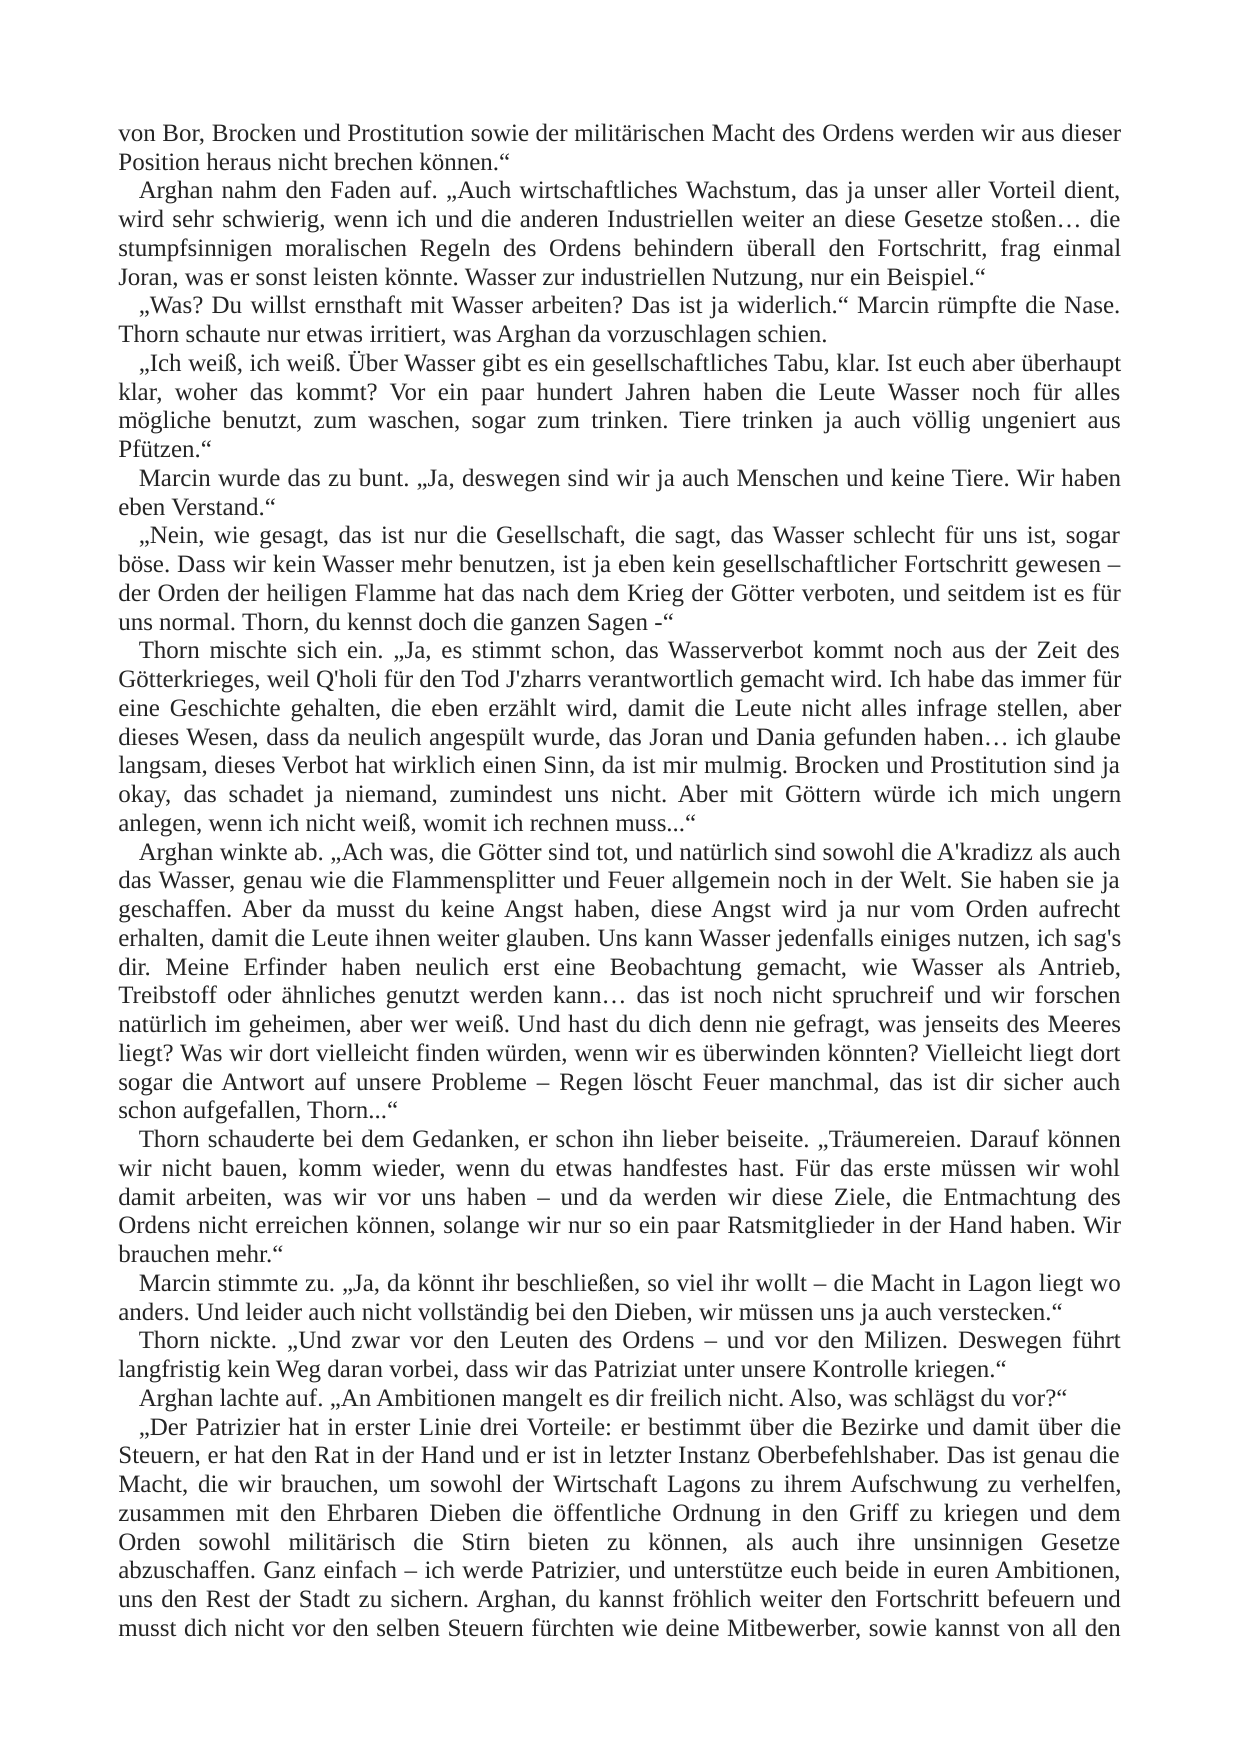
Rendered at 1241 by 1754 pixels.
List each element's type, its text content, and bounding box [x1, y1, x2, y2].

text Marcin wurde das zu bunt. „Ja, deswegen sind wir ja auch Menschen und keine Tiere. Wir haben eben Verstand.“ [118, 463, 1122, 521]
text von Bor, Brocken und Prostitution sowie der militärischen Macht des Ordens werden wir aus dieser Position heraus nicht brechen können.“ [118, 118, 1122, 176]
text „Nein, wie gesagt, das ist nur die Gesellschaft, die sagt, das Wasser schlecht für uns ist, sogar böse. Dass wir kein Wasser mehr benutzen, ist ja eben kein gesellschaftlicher Fortschritt gewesen – der Orden der heiligen Flamme hat das nach dem Krieg der Götter verboten, und seitdem ist es für uns normal. Thorn, du kennst doch die ganzen Sagen -“ [118, 521, 1122, 636]
text Thorn mischte sich ein. „Ja, es stimmt schon, das Wasserverbot kommt noch aus der Zeit des Götterkrieges, weil Q'holi für den Tod J'zharrs verantwortlich gemacht wird. Ich habe das immer für eine Geschichte gehalten, die eben erzählt wird, damit die Leute nicht alles infrage stellen, aber dieses Wesen, dass da neulich angespült wurde, das Joran und Dania gefunden haben… ich glaube langsam, dieses Verbot hat wirklich einen Sinn, da ist mir mulmig. Brocken und Prostitution sind ja okay, das schadet ja niemand, zumindest uns nicht. Aber mit Göttern würde ich mich ungern anlegen, wenn ich nicht weiß, womit ich rechnen muss...“ [118, 636, 1122, 837]
text „Ich weiß, ich weiß. Über Wasser gibt es ein gesellschaftliches Tabu, klar. Ist euch aber überhaupt klar, woher das kommt? Vor ein paar hundert Jahren haben die Leute Wasser noch für alles mögliche benutzt, zum waschen, sogar zum trinken. Tiere trinken ja auch völlig ungeniert aus Pfützen.“ [118, 348, 1122, 463]
text Arghan lachte auf. „An Ambitionen mangelt es dir freilich nicht. Also, was schlägst du vor?“ [118, 1383, 1122, 1412]
text „Was? Du willst ernsthaft mit Wasser arbeiten? Das ist ja widerlich.“ Marcin rümpfte die Nase. Thorn schaute nur etwas irritiert, was Arghan da vorzuschlagen schien. [118, 291, 1122, 348]
text Thorn schauderte bei dem Gedanken, er schon ihn lieber beiseite. „Träumereien. Darauf können wir nicht bauen, komm wieder, wenn du etwas handfestes hast. Für das erste müssen wir wohl damit arbeiten, was wir vor uns haben – und da werden wir diese Ziele, die Entmachtung des Ordens nicht erreichen können, solange wir nur so ein paar Ratsmitglieder in der Hand haben. Wir brauchen mehr.“ [118, 1124, 1122, 1268]
text Thorn nickte. „Und zwar vor den Leuten des Ordens – und vor den Milizen. Deswegen führt langfristig kein Weg daran vorbei, dass wir das Patriziat unter unsere Kontrolle kriegen.“ [118, 1326, 1122, 1383]
text Arghan nahm den Faden auf. „Auch wirtschaftliches Wachstum, das ja unser aller Vorteil dient, wird sehr schwierig, wenn ich und die anderen Industriellen weiter an diese Gesetze stoßen… die stumpfsinnigen moralischen Regeln des Ordens behindern überall den Fortschritt, frag einmal Joran, was er sonst leisten könnte. Wasser zur industriellen Nutzung, nur ein Beispiel.“ [118, 176, 1122, 291]
text Marcin stimmte zu. „Ja, da könnt ihr beschließen, so viel ihr wollt – die Macht in Lagon liegt wo anders. Und leider auch nicht vollständig bei den Dieben, wir müssen uns ja auch verstecken.“ [118, 1268, 1122, 1326]
text Arghan winkte ab. „Ach was, die Götter sind tot, und natürlich sind sowohl die A'kradizz als auch das Wasser, genau wie die Flammensplitter und Feuer allgemein noch in der Welt. Sie haben sie ja geschaffen. Aber da musst du keine Angst haben, diese Angst wird ja nur vom Orden aufrecht erhalten, damit die Leute ihnen weiter glauben. Uns kann Wasser jedenfalls einiges nutzen, ich sag's dir. Meine Erfinder haben neulich erst eine Beobachtung gemacht, wie Wasser als Antrieb, Treibstoff oder ähnliches genutzt werden kann… das ist noch nicht spruchreif und wir forschen natürlich im geheimen, aber wer weiß. Und hast du dich denn nie gefragt, was jenseits des Meeres liegt? Was wir dort vielleicht finden würden, wenn wir es überwinden könnten? Vielleicht liegt dort sogar die Antwort auf unsere Probleme – Regen löscht Feuer manchmal, das ist dir sicher auch schon aufgefallen, Thorn...“ [118, 837, 1122, 1124]
text „Der Patrizier hat in erster Linie drei Vorteile: er bestimmt über die Bezirke und damit über die Steuern, er hat den Rat in der Hand und er ist in letzter Instanz Oberbefehlshaber. Das ist genau die Macht, die wir brauchen, um sowohl der Wirtschaft Lagons zu ihrem Aufschwung zu verhelfen, zusammen mit den Ehrbaren Dieben die öffentliche Ordnung in den Griff zu kriegen und dem Orden sowohl militärisch die Stirn bieten zu können, als auch ihre unsinnigen Gesetze abzuschaffen. Ganz einfach – ich werde Patrizier, und unterstütze euch beide in euren Ambitionen, uns den Rest der Stadt zu sichern. Arghan, du kannst fröhlich weiter den Fortschritt befeuern und musst dich nicht vor den selben Steuern fürchten wie deine Mitbewerber, sowie kannst von all den [118, 1412, 1122, 1642]
